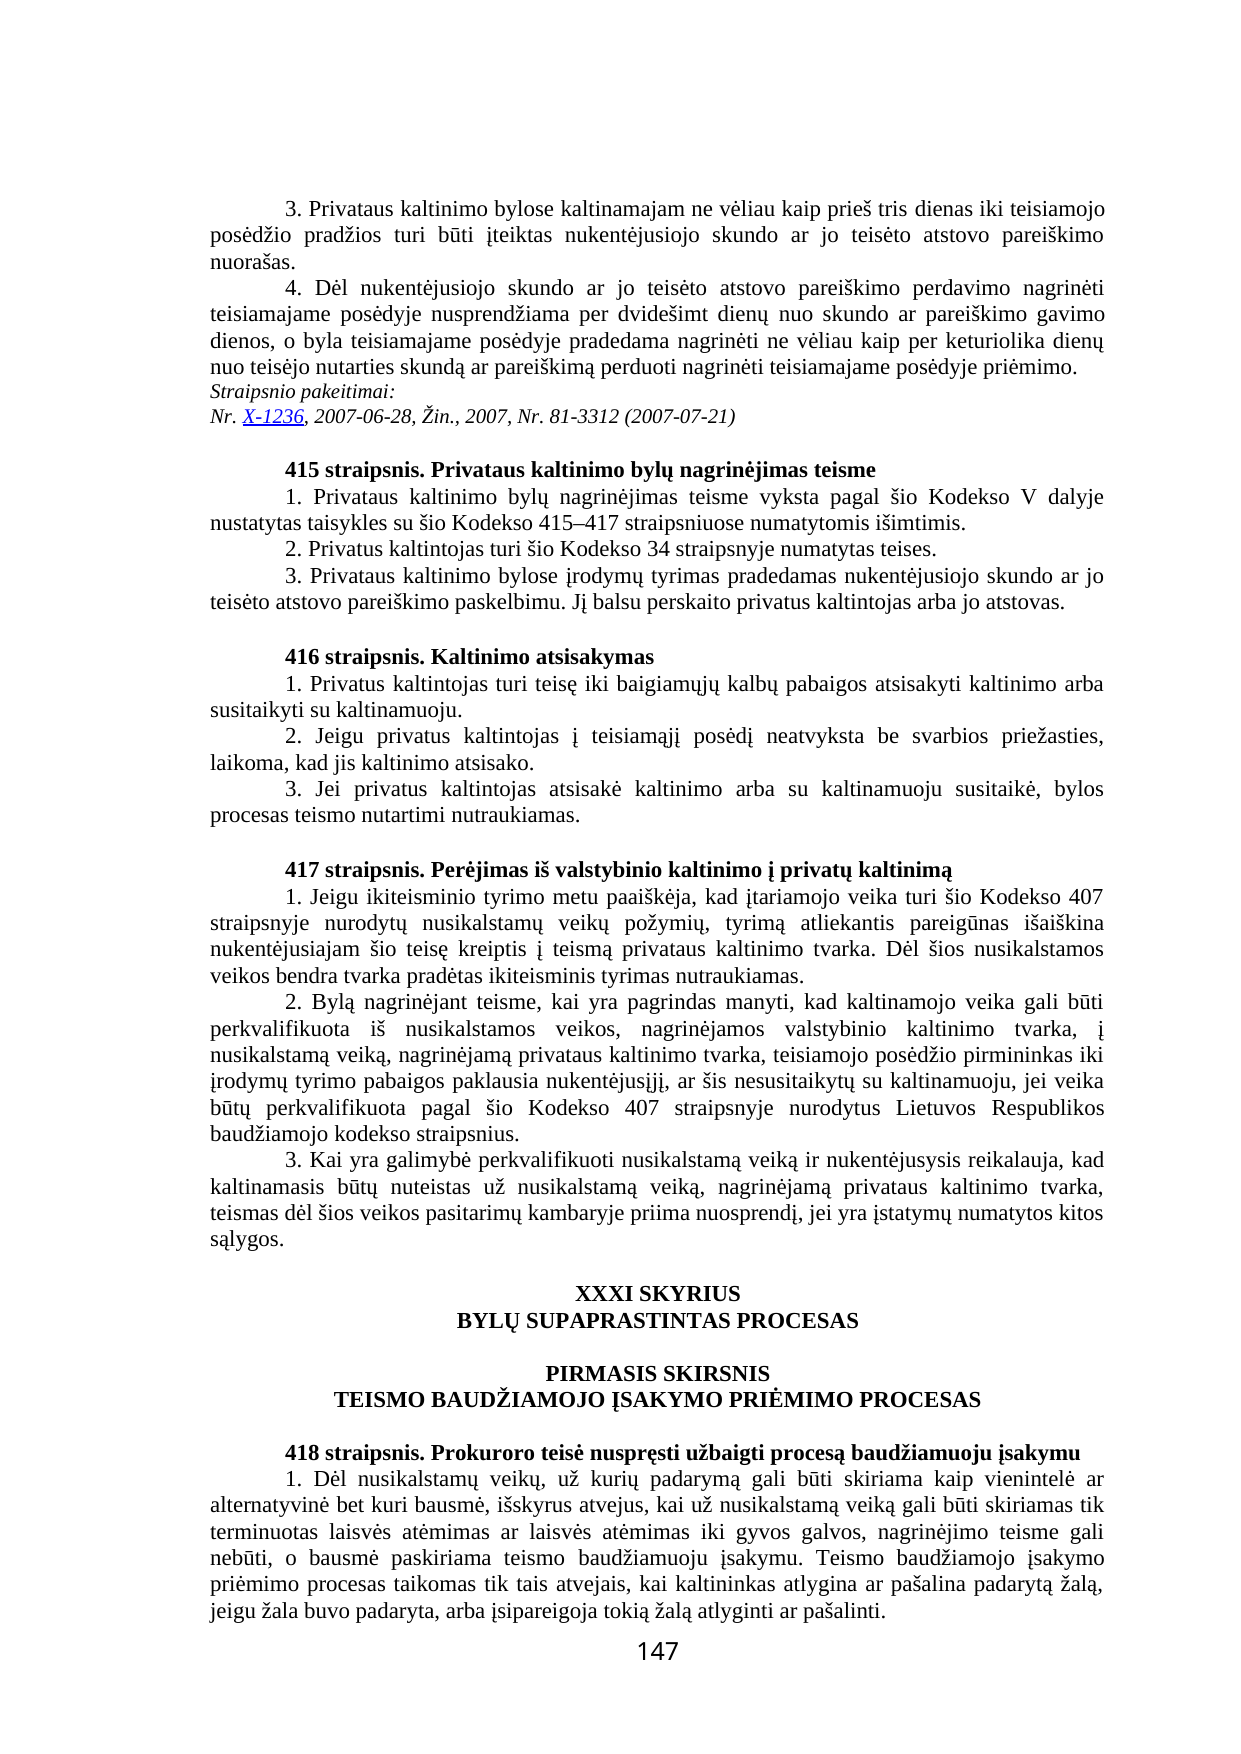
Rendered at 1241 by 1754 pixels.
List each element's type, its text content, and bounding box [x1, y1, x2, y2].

text 3. Privataus kaltinimo bylose kaltinamajam ne vėliau kaip prieš tris dienas iki teisiamojo posėdžio pradžios turi būti įteiktas nukentėjusiojo skundo ar jo teisėto atstovo pareiškimo nuorašas. [210, 195, 1106, 274]
text 3. Privataus kaltinimo bylose įrodymų tyrimas pradedamas nukentėjusiojo skundo ar jo teisėto atstovo pareiškimo paskelbimu. Jį balsu perskaito privatus kaltintojas arba jo atstovas. [210, 562, 1106, 614]
text 4. Dėl nukentėjusiojo skundo ar jo teisėto atstovo pareiškimo perdavimo nagrinėti teisiamajame posėdyje nusprendžiama per dvidešimt dienų nuo skundo ar pareiškimo gavimo dienos, o byla teisiamajame posėdyje pradedama nagrinėti ne vėliau kaip per keturiolika dienų nuo teisėjo nutarties skundą ar pareiškimą perduoti nagrinėti teisiamajame posėdyje priėmimo. [210, 274, 1106, 379]
text 417 straipsnis. Perėjimas iš valstybinio kaltinimo į privatų kaltinimą [210, 856, 1106, 883]
text Bylų SUPAPRASTINTAS procesas [210, 1307, 1106, 1333]
text Nr. X-1236, 2007-06-28, Žin., 2007, Nr. 81-3312 (2007-07-21) [210, 403, 1106, 428]
text Straipsnio pakeitimai: [210, 379, 1106, 403]
text 2. Bylą nagrinėjant teisme, kai yra pagrindas manyti, kad kaltinamojo veika gali būti perkvalifikuota iš nusikalstamos veikos, nagrinėjamos valstybinio kaltinimo tvarka, į nusikalstamą veiką, nagrinėjamą privataus kaltinimo tvarka, teisiamojo posėdžio pirmininkas iki įrodymų tyrimo pabaigos paklausia nukentėjusįjį, ar šis nesusitaikytų su kaltinamuoju, jei veika būtų perkvalifikuota pagal šio Kodekso 407 straipsnyje nurodytus Lietuvos Respublikos baudžiamojo kodekso straipsnius. [210, 988, 1106, 1146]
text 1. Privatus kaltintojas turi teisę iki baigiamųjų kalbų pabaigos atsisakyti kaltinimo arba susitaikyti su kaltinamuoju. [210, 669, 1106, 722]
text 3. Kai yra galimybė perkvalifikuoti nusikalstamą veiką ir nukentėjusysis reikalauja, kad kaltinamasis būtų nuteistas už nusikalstamą veiką, nagrinėjamą privataus kaltinimo tvarka, teismas dėl šios veikos pasitarimų kambaryje priima nuosprendį, jei yra įstatymų numatytos kitos sąlygos. [210, 1146, 1106, 1252]
text 1. Privataus kaltinimo bylų nagrinėjimas teisme vyksta pagal šio Kodekso V dalyje nustatytas taisykles su šio Kodekso 415–417 straipsniuose numatytomis išimtimis. [210, 483, 1106, 535]
subtitle XXXI skyrius [210, 1281, 1106, 1307]
text 1. Dėl nusikalstamų veikų, už kurių padarymą gali būti skiriama kaip vienintelė ar alternatyvinė bet kuri bausmė, išskyrus atvejus, kai už nusikalstamą veiką gali būti skiriamas tik terminuotas laisvės atėmimas ar laisvės atėmimas iki gyvos galvos, nagrinėjimo teisme gali nebūti, o bausmė paskiriama teismo baudžiamuoju įsakymu. Teismo baudžiamojo įsakymo priėmimo procesas taikomas tik tais atvejais, kai kaltininkas atlygina ar pašalina padarytą žalą, jeigu žala buvo padaryta, arba įsipareigoja tokią žalą atlyginti ar pašalinti. [210, 1465, 1106, 1623]
text 3. Jei privatus kaltintojas atsisakė kaltinimo arba su kaltinamuoju susitaikė, bylos procesas teismo nutartimi nutraukiamas. [210, 775, 1106, 828]
text 418 straipsnis. Prokuroro teisė nuspręsti užbaigti procesą baudžiamuoju įsakymu [285, 1439, 1106, 1465]
text 1. Jeigu ikiteisminio tyrimo metu paaiškėja, kad įtariamojo veika turi šio Kodekso 407 straipsnyje nurodytų nusikalstamų veikų požymių, tyrimą atliekantis pareigūnas išaiškina nukentėjusiajam šio teisę kreiptis į teismą privataus kaltinimo tvarka. Dėl šios nusikalstamos veikos bendra tvarka pradėtas ikiteisminis tyrimas nutraukiamas. [210, 883, 1106, 988]
text Pirmasis skirsnis [210, 1359, 1106, 1386]
text 415 straipsnis. Privataus kaltinimo bylų nagrinėjimas teisme [210, 456, 1106, 483]
text 2. Privatus kaltintojas turi šio Kodekso 34 straipsnyje numatytas teises. [210, 535, 1106, 562]
text 2. Jeigu privatus kaltintojas į teisiamąjį posėdį neatvyksta be svarbios priežasties, laikoma, kad jis kaltinimo atsisako. [210, 722, 1106, 775]
text TEISMO Baudžiamojo įsakymo PRIĖMIMO procesas [210, 1386, 1106, 1412]
text 416 straipsnis. Kaltinimo atsisakymas [210, 643, 1106, 669]
